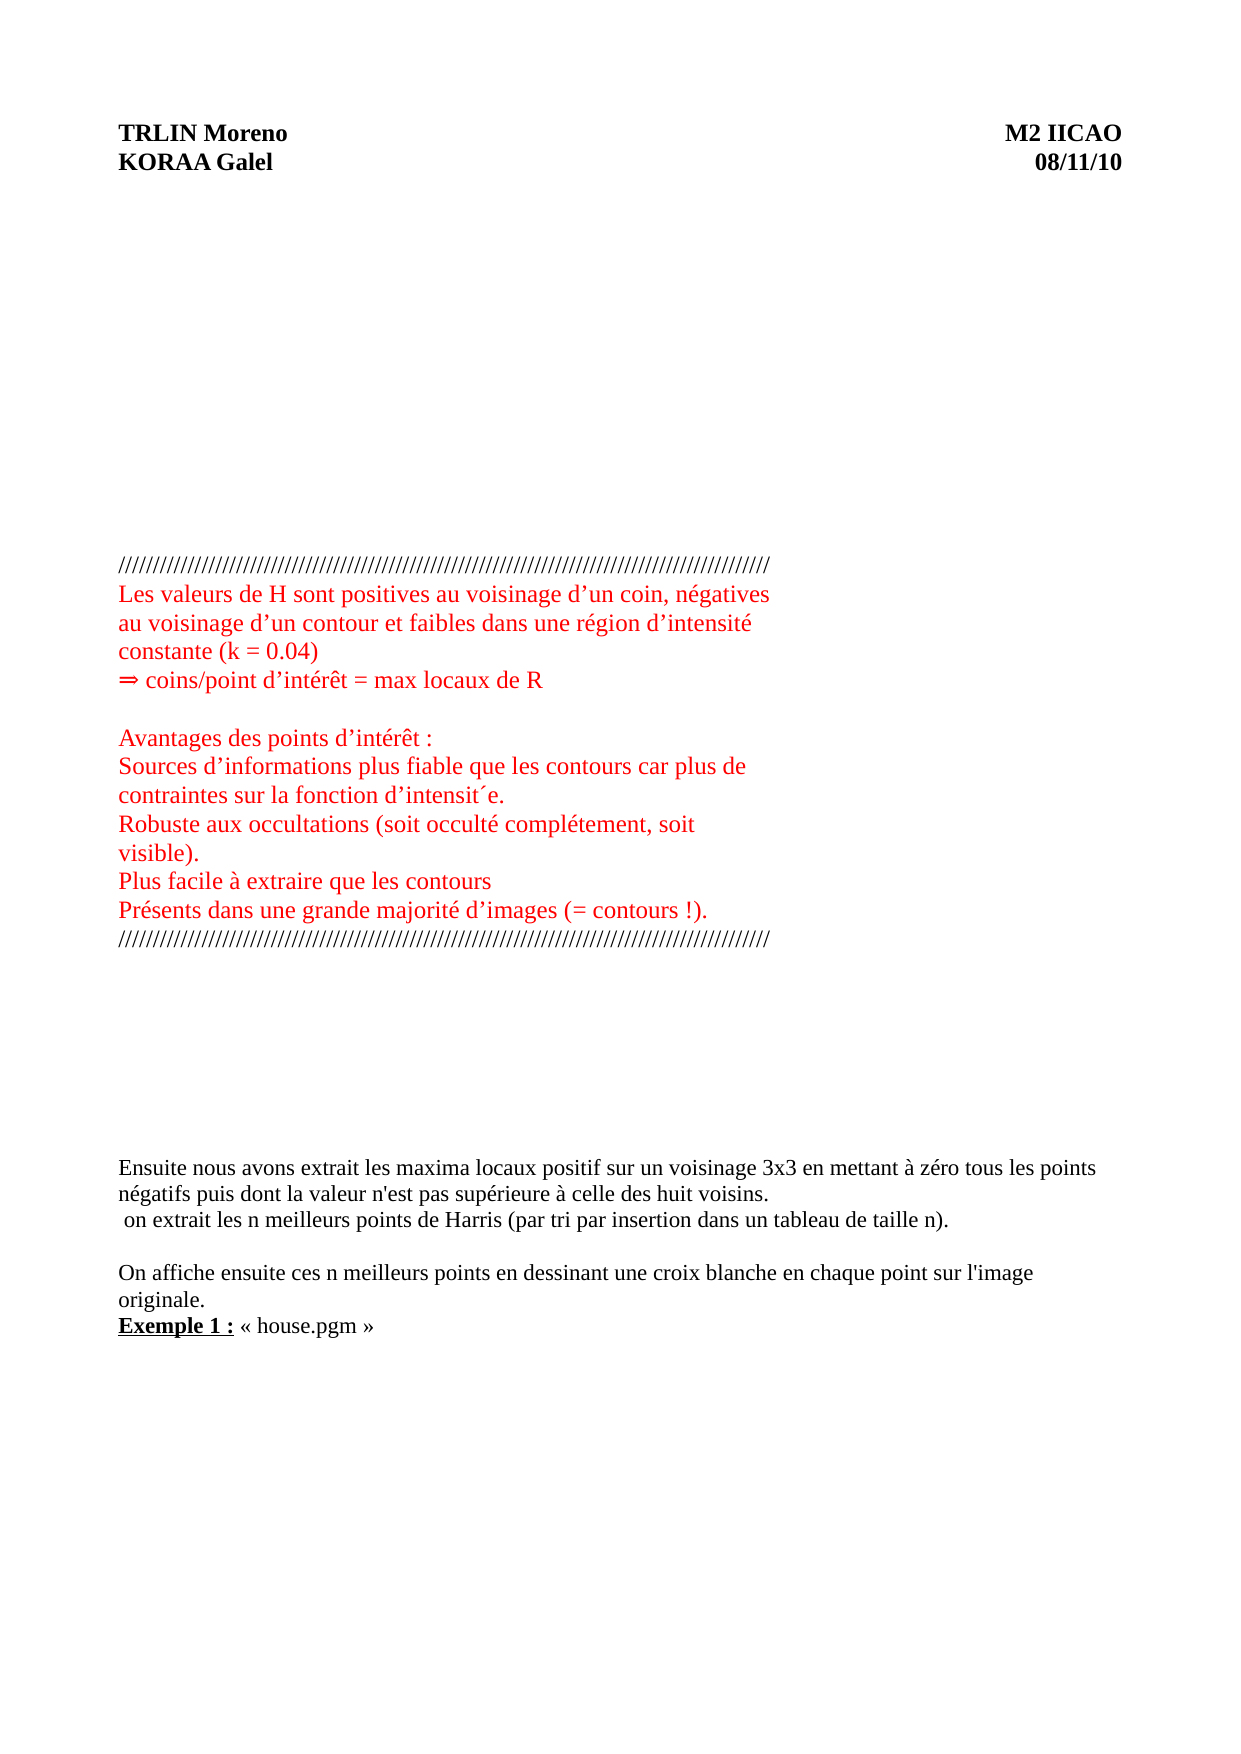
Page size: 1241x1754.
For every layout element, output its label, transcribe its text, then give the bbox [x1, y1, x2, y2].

text On affiche ensuite ces n meilleurs points en dessinant une croix blanche en chaque point sur l'image originale. [118, 1259, 1122, 1312]
text Ensuite nous avons extrait les maxima locaux positif sur un voisinage 3x3 en mettant à zéro tous les points négatifs puis dont la valeur n'est pas supérieure à celle des huit voisins. [118, 1154, 1122, 1207]
text visible). [118, 838, 1122, 866]
text Présents dans une grande majorité d’images (= contours !). [118, 895, 1122, 924]
text au voisinage d’un contour et faibles dans une région d’intensité [118, 608, 1122, 636]
text ⇒ coins/point d’intérêt = max locaux de R [118, 665, 1122, 694]
text Plus facile à extraire que les contours [118, 866, 1122, 895]
text Avantages des points d’intérêt : [118, 723, 1122, 751]
text Sources d’informations plus fiable que les contours car plus de [118, 751, 1122, 780]
text constante (k = 0.04) [118, 636, 1122, 665]
text Exemple 1 : « house.pgm » [118, 1312, 1122, 1338]
text Les valeurs de H sont positives au voisinage d’un coin, négatives [118, 579, 1122, 608]
text on extrait les n meilleurs points de Harris (par tri par insertion dans un tableau de taille n). [118, 1207, 1122, 1233]
text contraintes sur la fonction d’intensit´e. [118, 780, 1122, 809]
text ////////////////////////////////////////////////////////////////////////////////////////////// [118, 550, 1122, 579]
text Robuste aux occultations (soit occulté complétement, soit [118, 809, 1122, 838]
text ////////////////////////////////////////////////////////////////////////////////////////////// [118, 924, 1122, 953]
